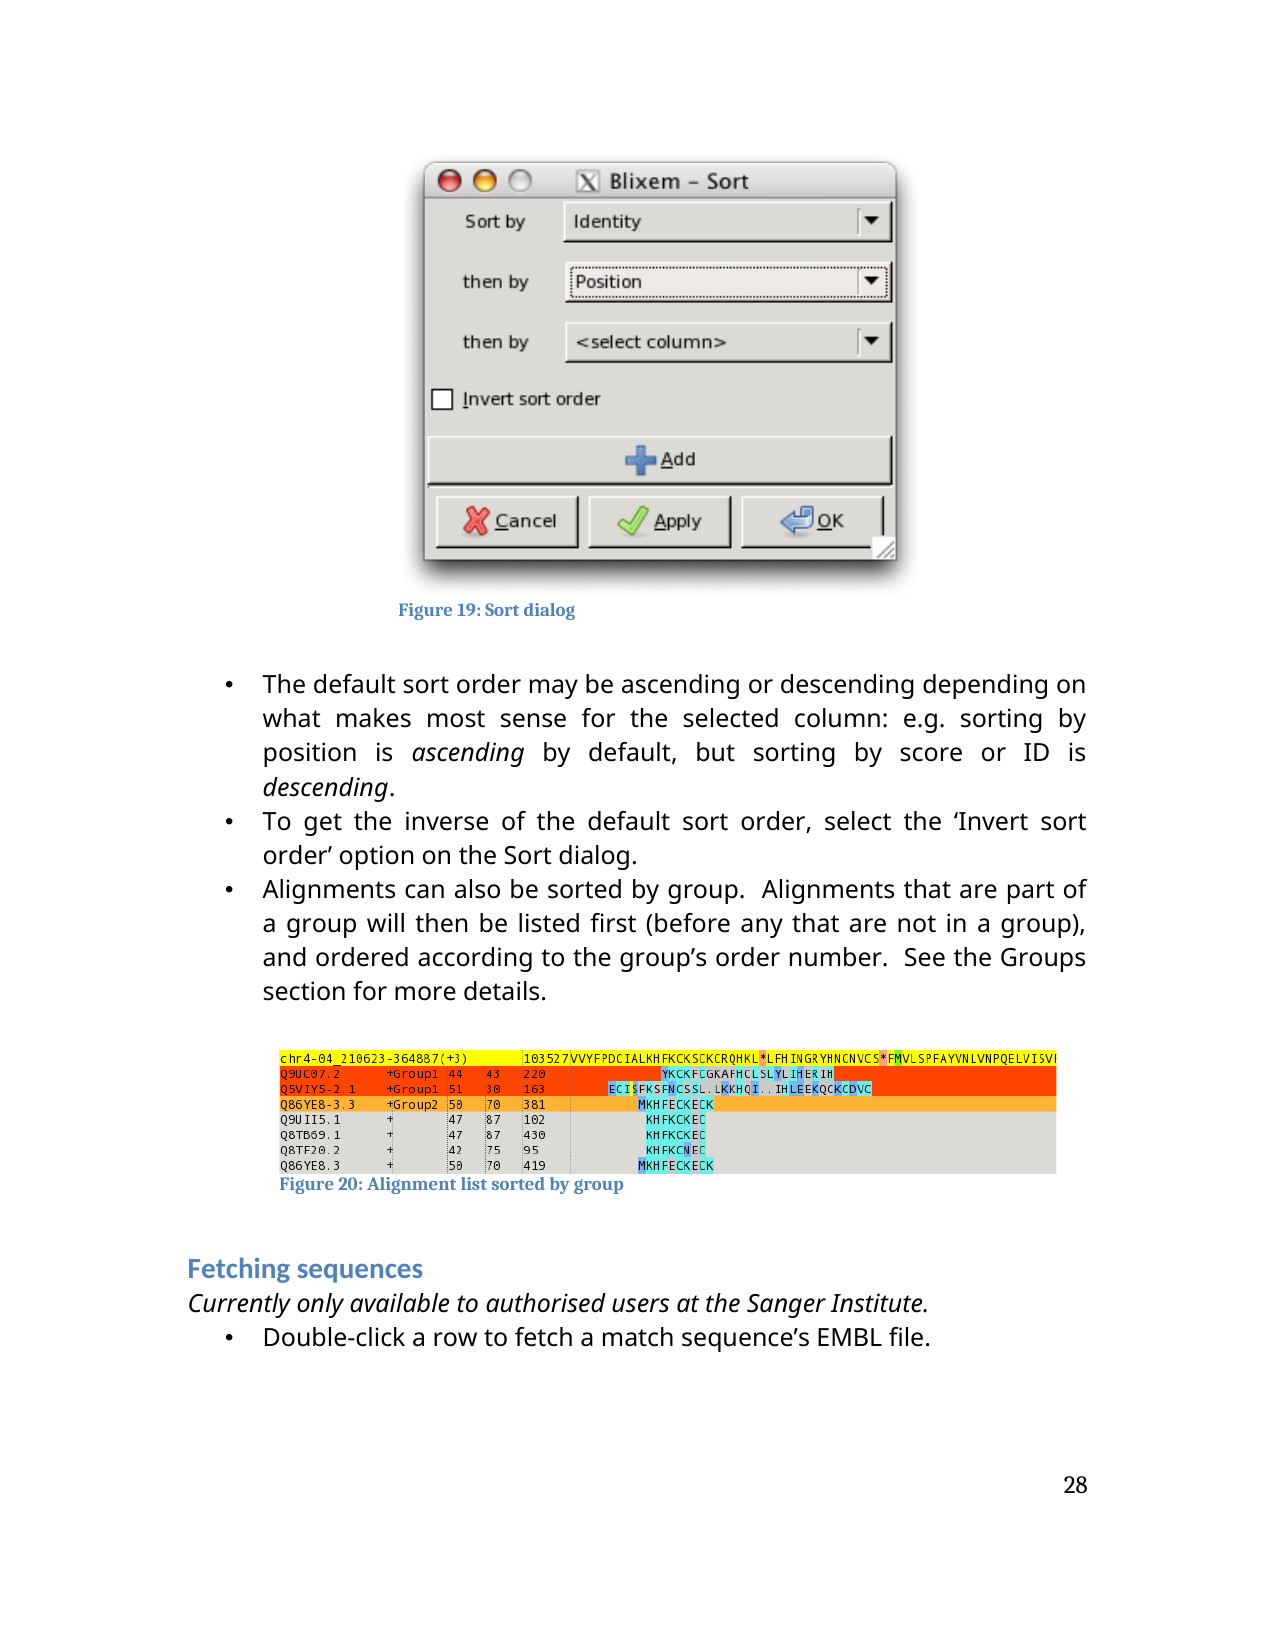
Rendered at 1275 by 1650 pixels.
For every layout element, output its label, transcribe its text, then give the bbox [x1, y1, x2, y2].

text Figure 19: Sort dialog [398, 599, 922, 621]
list To get the inverse of the default sort order, select the ‘Invert sort order’ option on the Sort dialog. [225, 803, 1087, 871]
picture [398, 150, 923, 599]
list The default sort order may be ascending or descending depending on what makes most sense for the selected column: e.g. sorting by position is ascending by default, but sorting by score or ID is descending. [225, 667, 1087, 803]
text Currently only available to authorised users at the Sanger Institute. [187, 1286, 1087, 1320]
picture [279, 1050, 1057, 1174]
subtitle Fetching sequences [187, 1250, 1087, 1286]
list Alignments can also be sorted by group. Alignments that are part of a group will then be listed first (before any that are not in a group), and ordered according to the group’s order number. See the Groups section for more details. [225, 871, 1087, 1008]
list Double-click a row to fetch a match sequence’s EMBL file. [225, 1320, 1087, 1354]
text Figure 20: Alignment list sorted by group [279, 1174, 1056, 1195]
